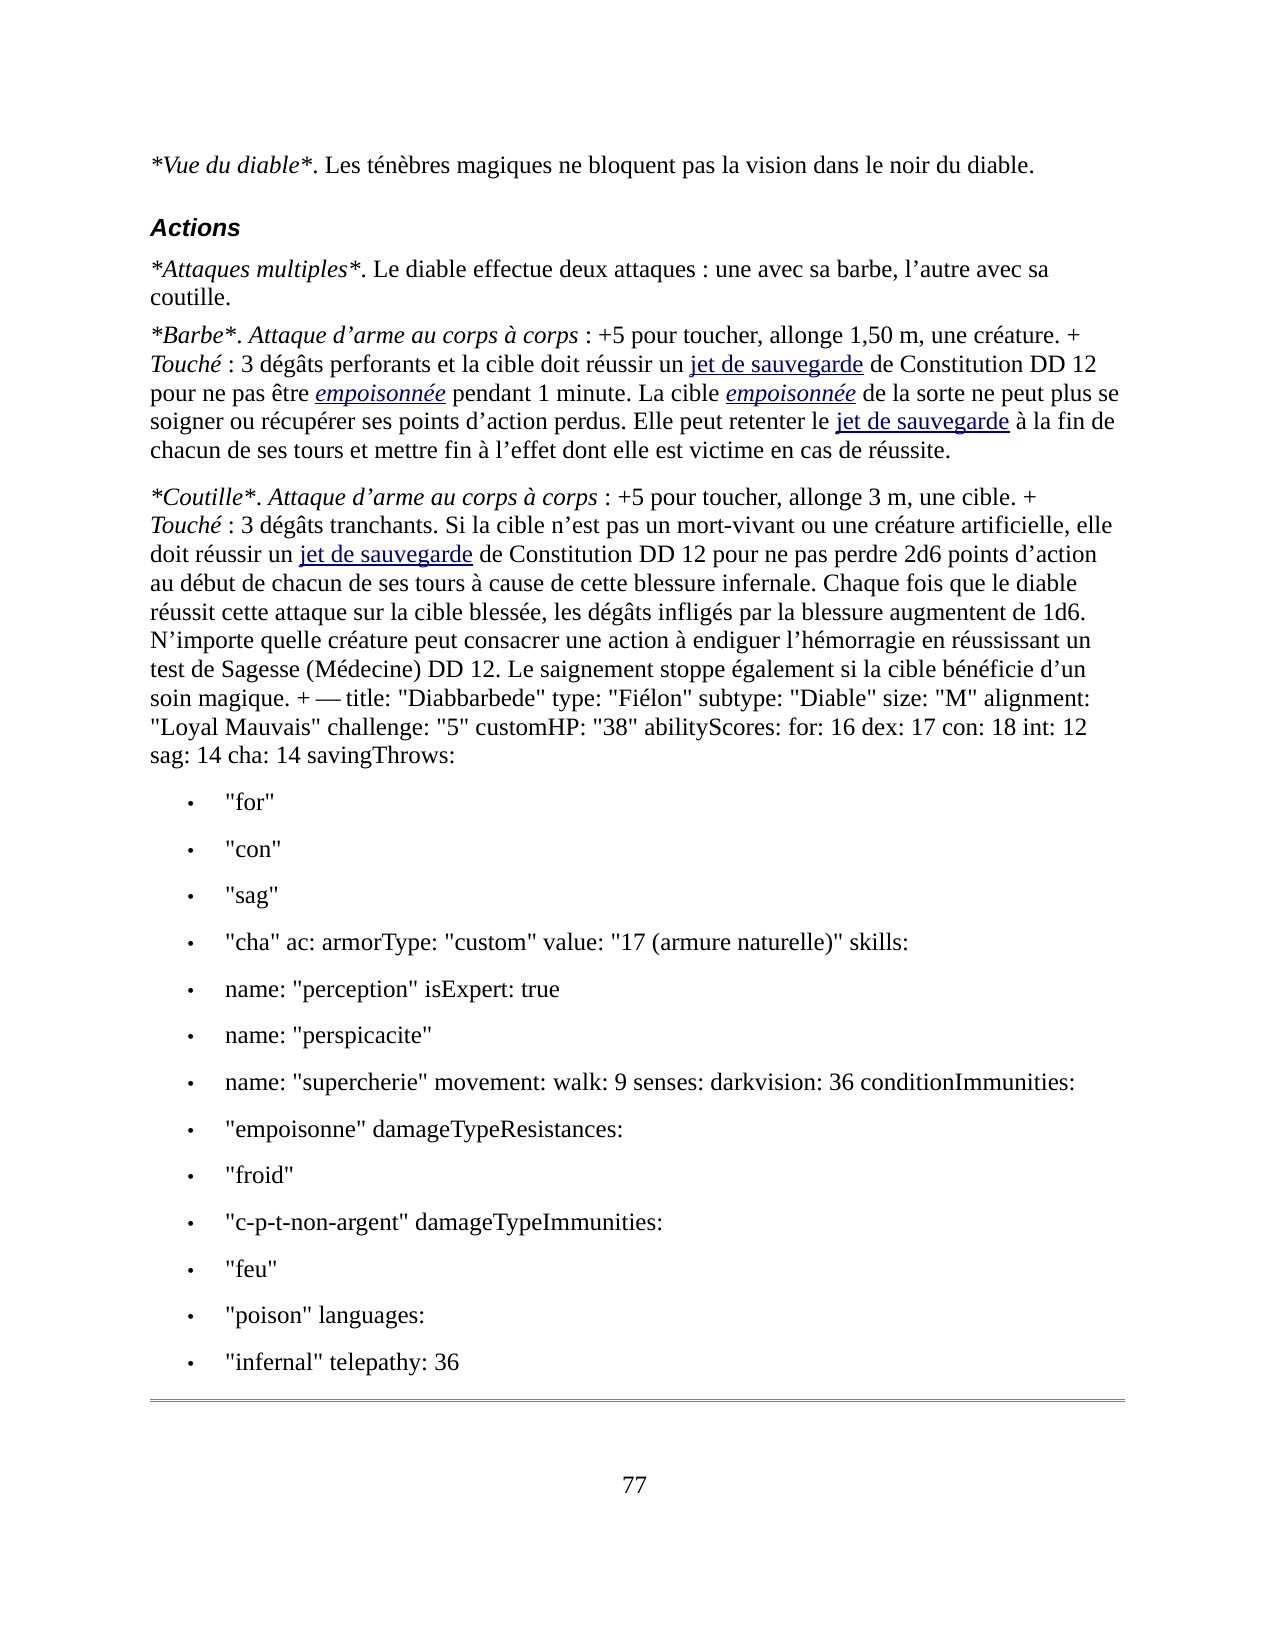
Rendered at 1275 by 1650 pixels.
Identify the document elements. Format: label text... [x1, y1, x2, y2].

list "c-p-t-non-argent" damageTypeImmunities: [187, 1207, 1125, 1236]
text *Vue du diable*. Les ténèbres magiques ne bloquent pas la vision dans le noir du diable. [150, 150, 1125, 179]
list "sag" [187, 881, 1125, 909]
list "for" [187, 787, 1125, 816]
subtitle Actions [150, 213, 1125, 241]
list name: "perspicacite" [187, 1021, 1125, 1049]
list "froid" [187, 1161, 1125, 1189]
list "poison" languages: [187, 1301, 1125, 1329]
list name: "supercherie" movement: walk: 9 senses: darkvision: 36 conditionImmunities: [187, 1067, 1125, 1096]
list "con" [187, 834, 1125, 863]
list name: "perception" isExpert: true [187, 974, 1125, 1003]
text *Attaques multiples*. Le diable effectue deux attaques : une avec sa barbe, l’autre avec sa coutille. [150, 254, 1125, 311]
list "cha" ac: armorType: "custom" value: "17 (armure naturelle)" skills: [187, 927, 1125, 956]
text *Coutille*. Attaque d’arme au corps à corps : +5 pour toucher, allonge 3 m, une cible. + Touché : 3 dégâts tranchants. Si la cible n’est pas un mort-vivant ou une créature artificielle, elle doit réussir un jet de sauvegarde de Constitution DD 12 pour ne pas perdre 2d6 points d’action au début de chacun de ses tours à cause de cette blessure infernale. Chaque fois que le diable réussit cette attaque sur la cible blessée, les dégâts infligés par la blessure augmentent de 1d6. N’importe quelle créature peut consacrer une action à endiguer l’hémorragie en réussissant un test de Sagesse (Médecine) DD 12. Le saignement stoppe également si la cible bénéficie d’un soin magique. + — title: "Diabbarbede" type: "Fiélon" subtype: "Diable" size: "M" alignment: "Loyal Mauvais" challenge: "5" customHP: "38" abilityScores: for: 16 dex: 17 con: 18 int: 12 sag: 14 cha: 14 savingThrows: [150, 482, 1125, 769]
list "empoisonne" damageTypeResistances: [187, 1114, 1125, 1143]
list "feu" [187, 1254, 1125, 1283]
text *Barbe*. Attaque d’arme au corps à corps : +5 pour toucher, allonge 1,50 m, une créature. + Touché : 3 dégâts perforants et la cible doit réussir un jet de sauvegarde de Constitution DD 12 pour ne pas être empoisonnée pendant 1 minute. La cible empoisonnée de la sorte ne peut plus se soigner ou récupérer ses points d’action perdus. Elle peut retenter le jet de sauvegarde à la fin de chacun de ses tours et mettre fin à l’effet dont elle est victime en cas de réussite. [150, 320, 1125, 464]
list "infernal" telepathy: 36 [187, 1347, 1125, 1376]
